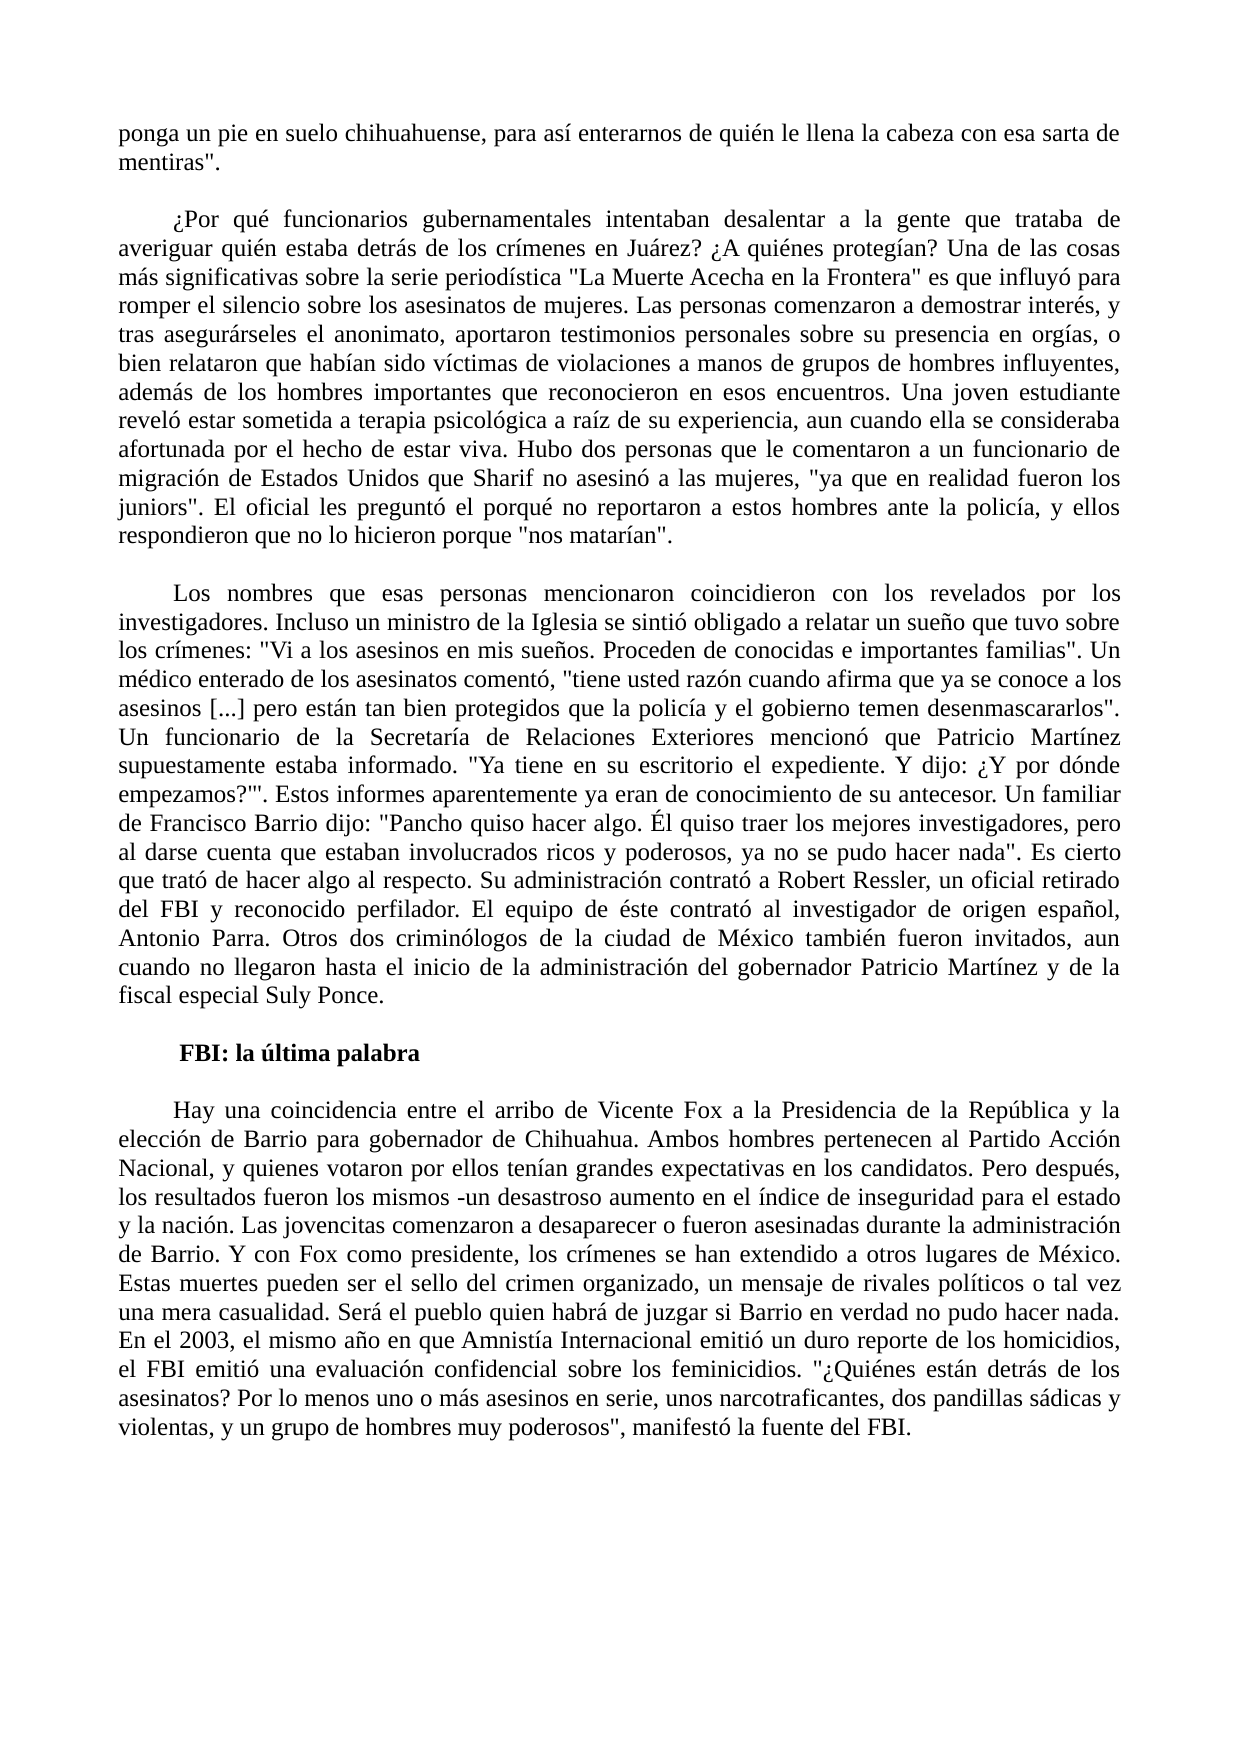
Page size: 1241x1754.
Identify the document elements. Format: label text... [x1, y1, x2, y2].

text ¿Por qué funcionarios gubernamentales intentaban desalentar a la gente que trataba de averiguar quién estaba detrás de los crímenes en Juárez? ¿A quiénes protegían? Una de las cosas más significativas sobre la serie periodística "La Muerte Acecha en la Frontera" es que influyó para romper el silencio sobre los asesinatos de mujeres. Las personas comenzaron a demostrar interés, y tras asegurárseles el anonimato, aportaron testimonios personales sobre su presencia en orgías, o bien relataron que habían sido víctimas de violaciones a manos de grupos de hombres influyentes, además de los hombres importantes que reconocieron en esos encuentros. Una joven estudiante reveló estar sometida a terapia psicológica a raíz de su experiencia, aun cuando ella se consideraba afortunada por el hecho de estar viva. Hubo dos personas que le comentaron a un funcionario de migración de Estados Unidos que Sharif no asesinó a las mujeres, "ya que en realidad fueron los juniors". El oficial les preguntó el porqué no reportaron a estos hombres ante la policía, y ellos respondieron que no lo hicieron porque "nos matarían". [118, 204, 1122, 549]
text Hay una coincidencia entre el arribo de Vicente Fox a la Presidencia de la República y la elección de Barrio para gobernador de Chihuahua. Ambos hombres pertenecen al Partido Acción Nacional, y quienes votaron por ellos tenían grandes expectativas en los candidatos. Pero después, los resultados fueron los mismos -un desastroso aumento en el índice de inseguridad para el estado y la nación. Las jovencitas comenzaron a desaparecer o fueron asesinadas durante la administración de Barrio. Y con Fox como presidente, los crímenes se han extendido a otros lugares de México. Estas muertes pueden ser el sello del crimen organizado, un mensaje de rivales políticos o tal vez una mera casualidad. Será el pueblo quien habrá de juzgar si Barrio en verdad no pudo hacer nada. En el 2003, el mismo año en que Amnistía Internacional emitió un duro reporte de los homicidios, el FBI emitió una evaluación confidencial sobre los feminicidios. "¿Quiénes están detrás de los asesinatos? Por lo menos uno o más asesinos en serie, unos narcotraficantes, dos pandillas sádicas y violentas, y un grupo de hombres muy poderosos", manifestó la fuente del FBI. [118, 1096, 1122, 1441]
text FBI: la última palabra [118, 1038, 1122, 1067]
text ponga un pie en suelo chihuahuense, para así enterarnos de quién le llena la cabeza con esa sarta de mentiras". [118, 118, 1122, 176]
text Los nombres que esas personas mencionaron coincidieron con los revelados por los investigadores. Incluso un ministro de la Iglesia se sintió obligado a relatar un sueño que tuvo sobre los crímenes: "Vi a los asesinos en mis sueños. Proceden de conocidas e importantes familias". Un médico enterado de los asesinatos comentó, "tiene usted razón cuando afirma que ya se conoce a los asesinos [...] pero están tan bien protegidos que la policía y el gobierno temen desenmascararlos". Un funcionario de la Secretaría de Relaciones Exteriores mencionó que Patricio Martínez supuestamente estaba informado. "Ya tiene en su escritorio el expediente. Y dijo: ¿Y por dónde empezamos?"'. Estos informes aparentemente ya eran de conocimiento de su antecesor. Un familiar de Francisco Barrio dijo: "Pancho quiso hacer algo. Él quiso traer los mejores investigadores, pero al darse cuenta que estaban involucrados ricos y poderosos, ya no se pudo hacer nada". Es cierto que trató de hacer algo al respecto. Su administración contrató a Robert Ressler, un oficial retirado del FBI y reconocido perfilador. El equipo de éste contrató al investigador de origen español, Antonio Parra. Otros dos criminólogos de la ciudad de México también fueron invitados, aun cuando no llegaron hasta el inicio de la administración del gobernador Patricio Martínez y de la fiscal especial Suly Ponce. [118, 578, 1122, 1009]
